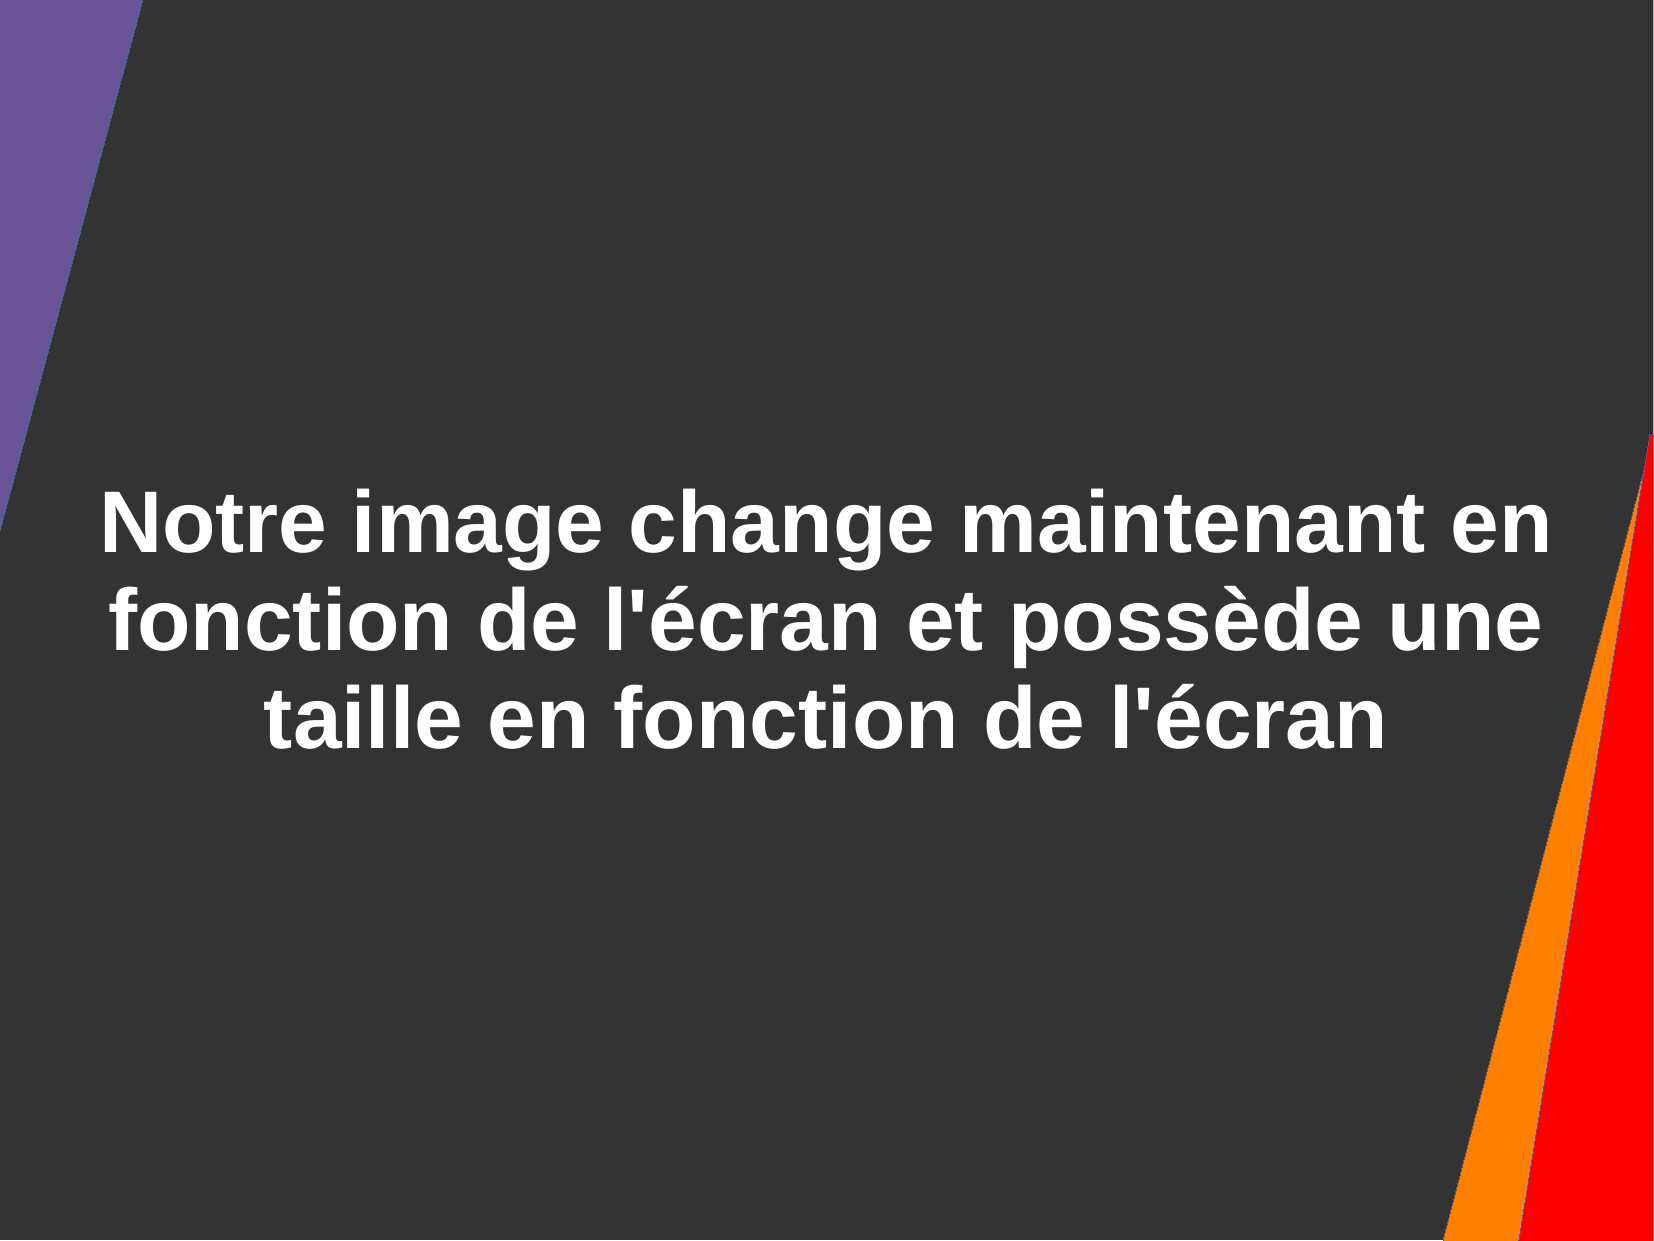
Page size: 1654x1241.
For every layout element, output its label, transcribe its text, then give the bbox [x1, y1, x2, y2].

text_box [0, 0, 143, 531]
text_box [1442, 434, 1654, 1241]
title Notre image change maintenant en fonction de l'écran et possède une taille en fonction de l'écran [31, 473, 1622, 767]
